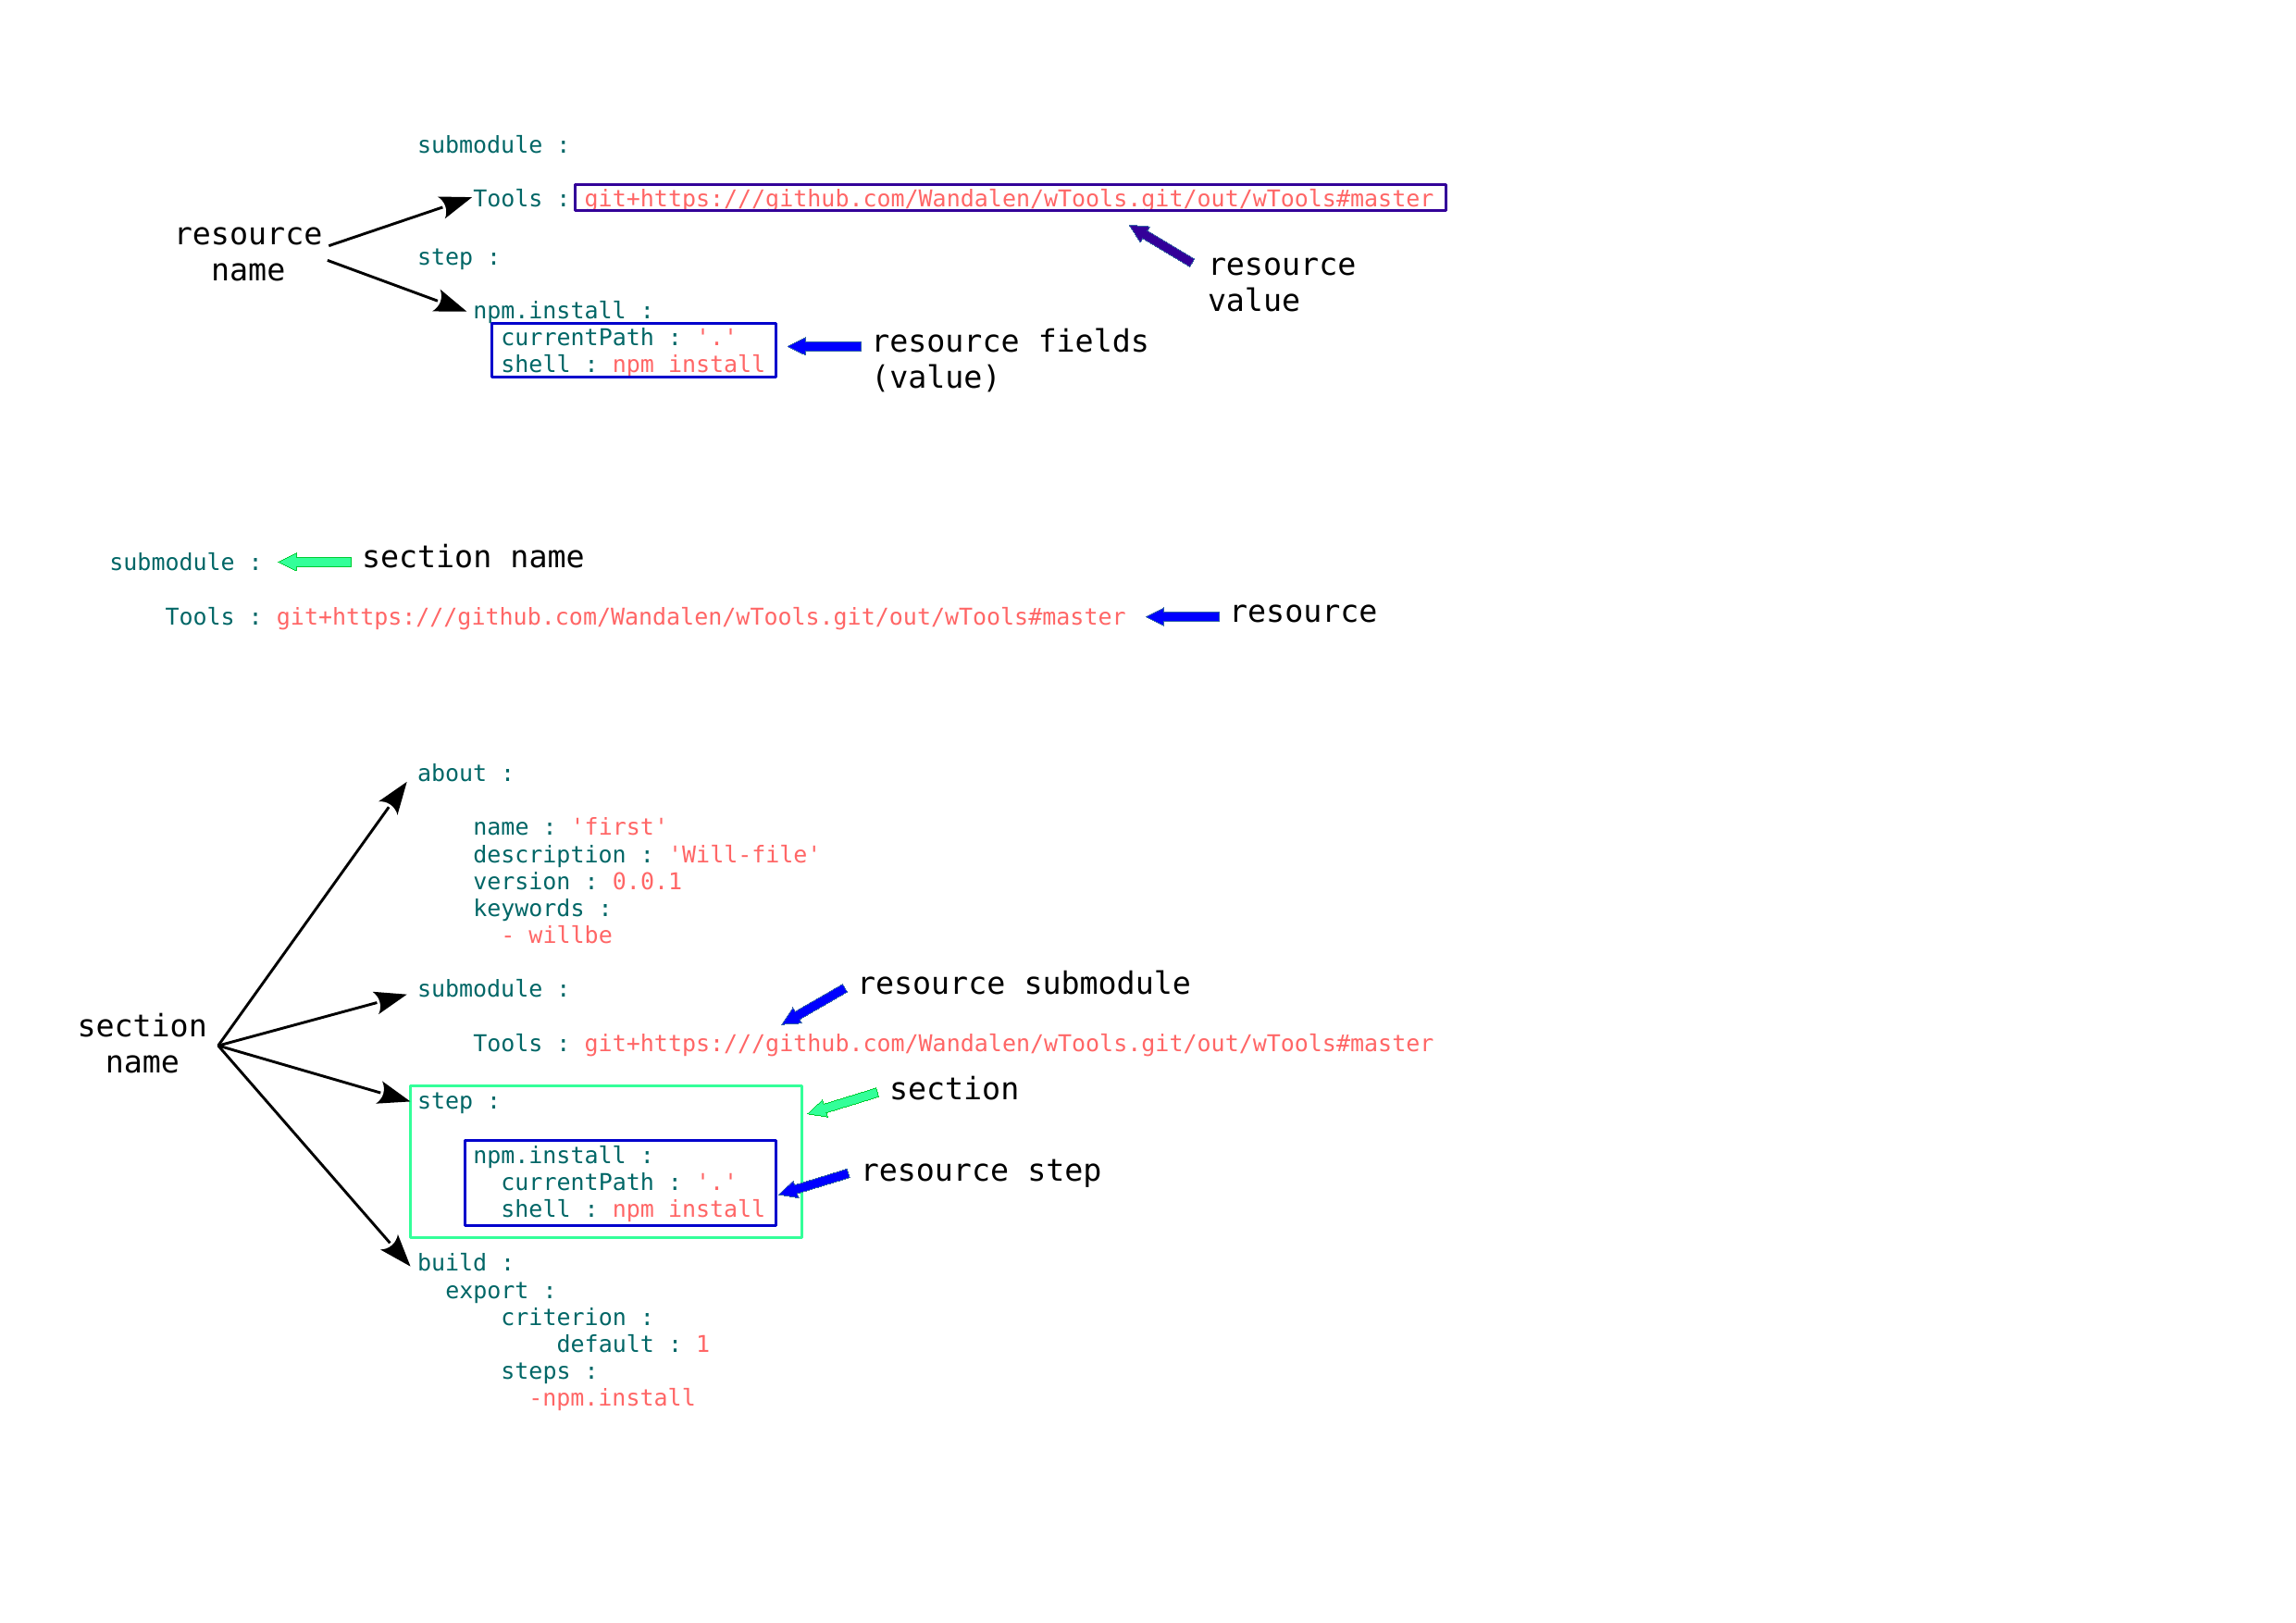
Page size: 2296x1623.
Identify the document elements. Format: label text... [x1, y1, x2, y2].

text submodule : [109, 549, 2186, 576]
text Tools : git+https:///github.com/Wandalen/wTools.git/out/wTools#master [109, 603, 2186, 630]
